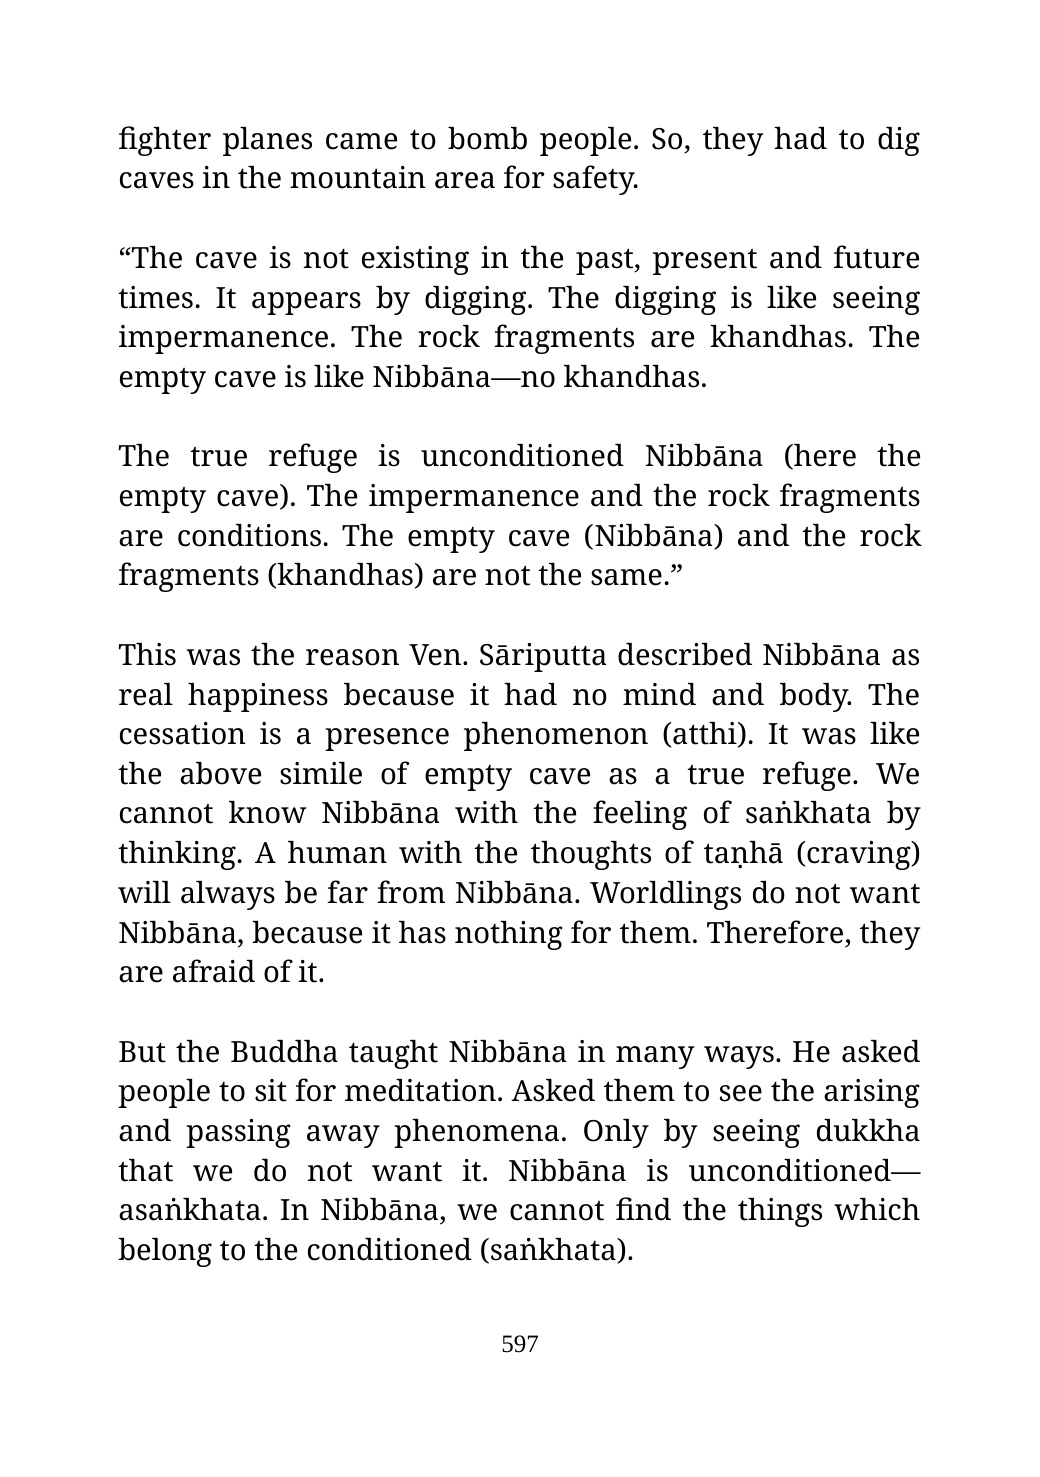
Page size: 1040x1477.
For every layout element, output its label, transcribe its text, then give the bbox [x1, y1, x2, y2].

text fighter planes came to bomb people. So, they had to dig caves in the mountain area for safety. “The cave is not existing in the past, present and future times. It appears by digging. The digging is like seeing impermanence. The rock fragments are khandhas. The empty cave is like Nibbāna—no khandhas. The true refuge is unconditioned Nibbāna (here the empty cave). The impermanence and the rock fragments are conditions. The empty cave (Nibbāna) and the rock fragments (khandhas) are not the same.” This was the reason Ven. Sāriputta described Nibbāna as real happiness because it had no mind and body. The cessation is a presence phenomenon (atthi). It was like the above simile of empty cave as a true refuge. We cannot know Nibbāna with the feeling of saṅkhata by thinking. A human with the thoughts of taṇhā (craving) will always be far from Nibbāna. Worldlings do not want Nibbāna, because it has nothing for them. Therefore, they are afraid of it. But the Buddha taught Nibbāna in many ways. He asked people to sit for meditation. Asked them to see the arising and passing away phenomena. Only by seeing dukkha that we do not want it. Nibbāna is unconditioned—asaṅkhata. In Nibbāna, we cannot find the things which belong to the conditioned (saṅkhata). [118, 118, 922, 1269]
